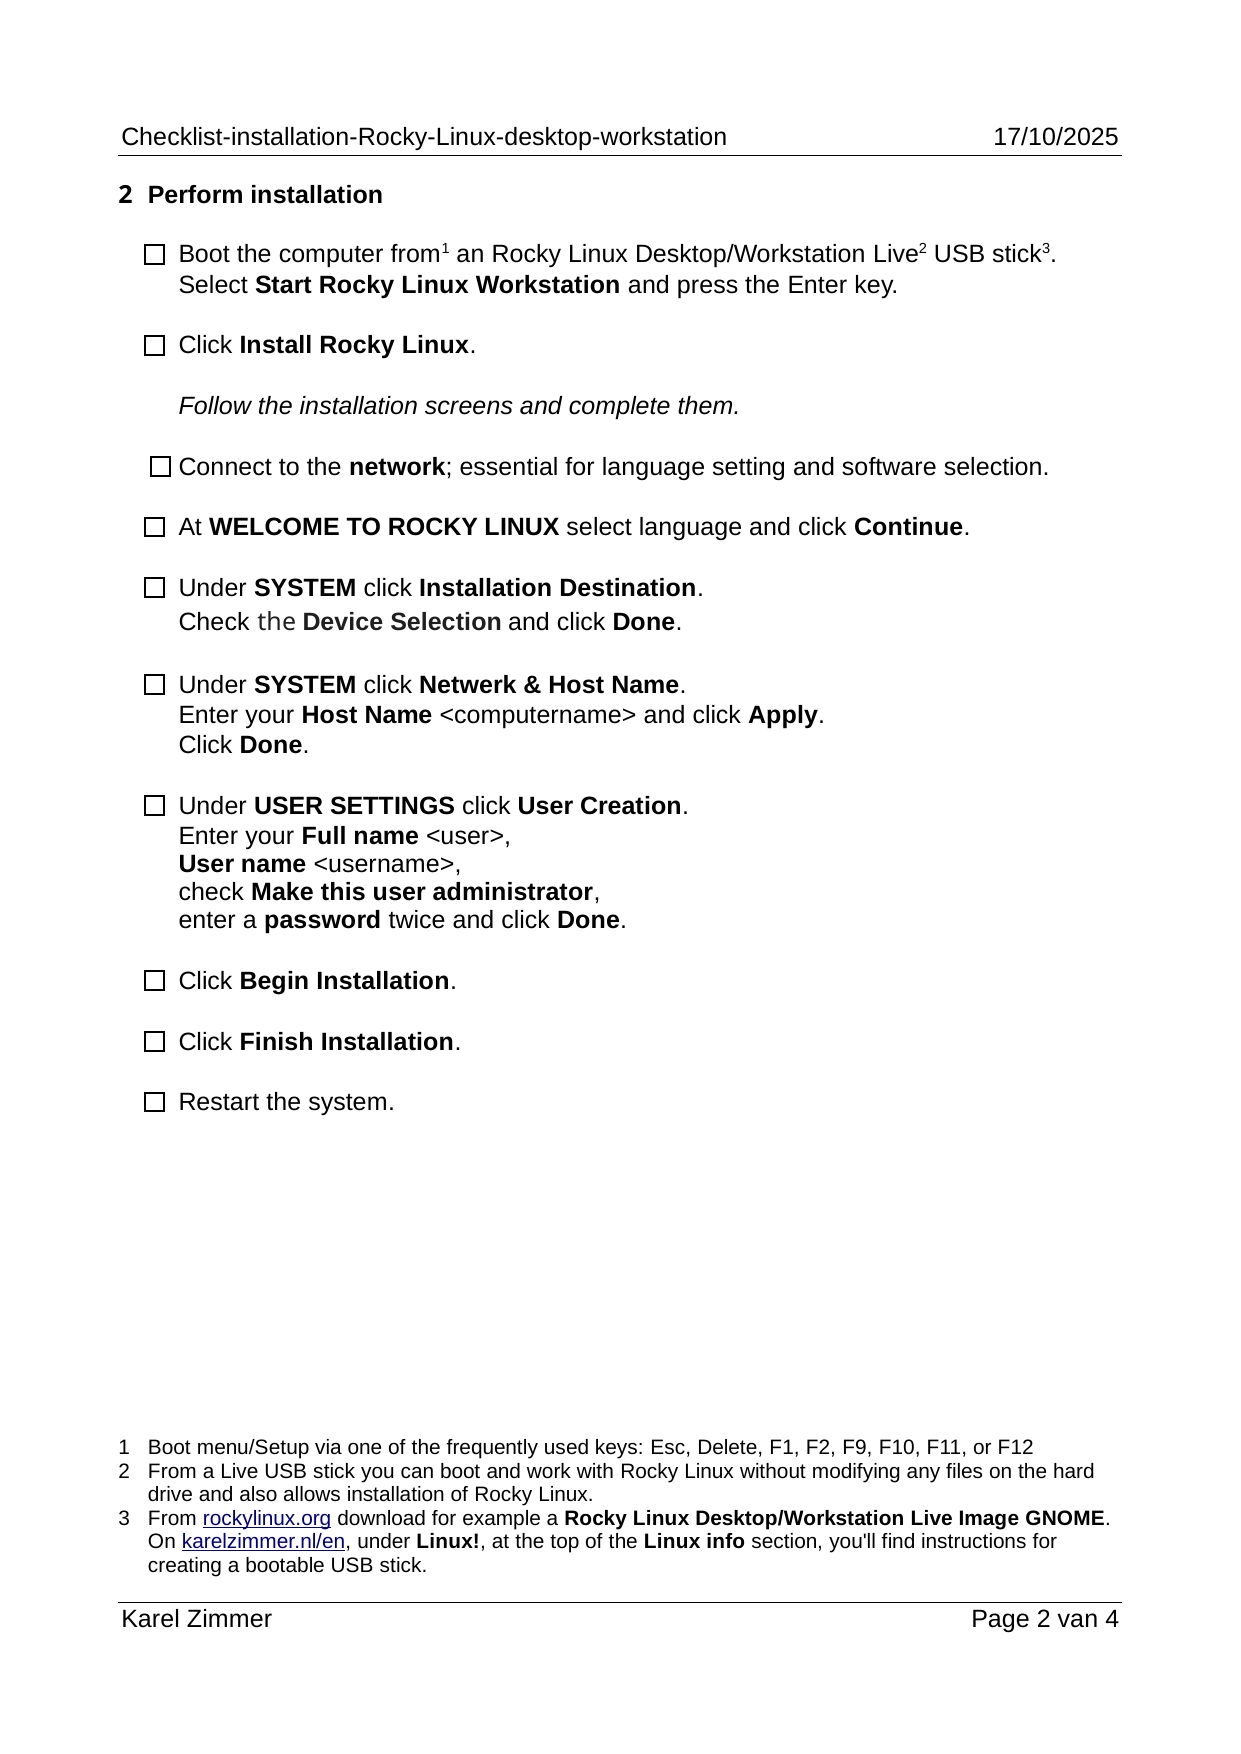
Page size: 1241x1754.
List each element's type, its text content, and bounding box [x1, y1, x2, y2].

table_cell [118, 603, 142, 639]
table_cell [118, 542, 142, 572]
table_cell [177, 542, 1122, 572]
table_cell [177, 300, 1122, 330]
table_cell [118, 700, 142, 730]
table_cell [118, 360, 142, 391]
table_cell [118, 269, 142, 300]
table_cell Click Begin Installation. [177, 966, 1122, 996]
table_cell [118, 300, 142, 330]
table_cell [118, 760, 142, 791]
table_cell [118, 1087, 142, 1117]
table_cell [142, 512, 177, 542]
table_cell [118, 421, 142, 451]
table_cell At WELCOME TO ROCKY LINUX select language and click Continue. [177, 512, 1122, 542]
table_cell [142, 730, 177, 760]
table_cell [177, 1057, 1122, 1087]
table_cell [142, 966, 177, 996]
table_cell [142, 542, 177, 572]
table_cell [142, 639, 177, 669]
table_cell [142, 791, 177, 821]
table_cell [118, 730, 142, 760]
table_cell [142, 330, 177, 360]
table_cell [142, 760, 177, 791]
table_cell Under USER SETTINGS click User Creation. [177, 791, 1122, 821]
table_cell [118, 935, 142, 966]
table_cell [142, 669, 177, 700]
table_cell [142, 935, 177, 966]
table_header [118, 239, 142, 269]
table_cell Follow the installation screens and complete them. [177, 391, 1122, 421]
table_cell [118, 669, 142, 700]
table_cell [177, 639, 1122, 669]
table_header [142, 239, 177, 269]
table_cell [118, 639, 142, 669]
table_cell [118, 996, 142, 1026]
table_cell [142, 1026, 177, 1057]
table_cell Select Start Rocky Linux Workstation and press the Enter key. [177, 269, 1122, 300]
table_cell [142, 391, 177, 421]
table_cell [142, 573, 177, 603]
table_cell Click Install Rocky Linux. [177, 330, 1122, 360]
table_cell [142, 1057, 177, 1087]
table_cell Under SYSTEM click Netwerk & Host Name. [177, 669, 1122, 700]
table_cell [177, 760, 1122, 791]
table_cell Restart the system. [177, 1087, 1122, 1117]
table_cell [142, 700, 177, 730]
table_cell [142, 269, 177, 300]
table_cell [142, 421, 177, 451]
table_cell [118, 573, 142, 603]
table_cell [118, 1057, 142, 1087]
table_cell [118, 391, 142, 421]
table_cell [118, 451, 142, 482]
table_cell [118, 966, 142, 996]
table_cell [142, 451, 177, 482]
table_cell [142, 300, 177, 330]
table_cell [118, 791, 142, 821]
table_cell [118, 1026, 142, 1057]
table_cell [177, 482, 1122, 512]
table_cell Connect to the network; essential for language setting and software selection. [177, 451, 1122, 482]
table_cell [118, 821, 142, 935]
table_cell Click Done. [177, 730, 1122, 760]
table_cell Click Finish Installation. [177, 1026, 1122, 1057]
table_cell [142, 482, 177, 512]
table_cell Check the Device Selection and click Done. [177, 603, 1122, 639]
table_cell Enter your Host Name <computername> and click Apply. [177, 700, 1122, 730]
table_cell [118, 330, 142, 360]
table_cell [142, 1087, 177, 1117]
table_cell [177, 996, 1122, 1026]
table_cell [142, 821, 177, 935]
table_cell [142, 360, 177, 391]
table_cell [142, 603, 177, 639]
table_cell [118, 482, 142, 512]
table_cell [177, 360, 1122, 391]
table_cell [118, 512, 142, 542]
table_cell [177, 421, 1122, 451]
table_cell Under SYSTEM click Installation Destination. [177, 573, 1122, 603]
table_header Boot the computer from an Rocky Linux Desktop/Workstation Live USB stick. [177, 239, 1122, 269]
table_cell Enter your Full name <user>, User name <username>, check Make this user administrator, enter a password twice and click Done. [177, 821, 1122, 935]
list Perform installation [118, 177, 1122, 211]
table_cell [177, 935, 1122, 966]
table_cell [142, 996, 177, 1026]
